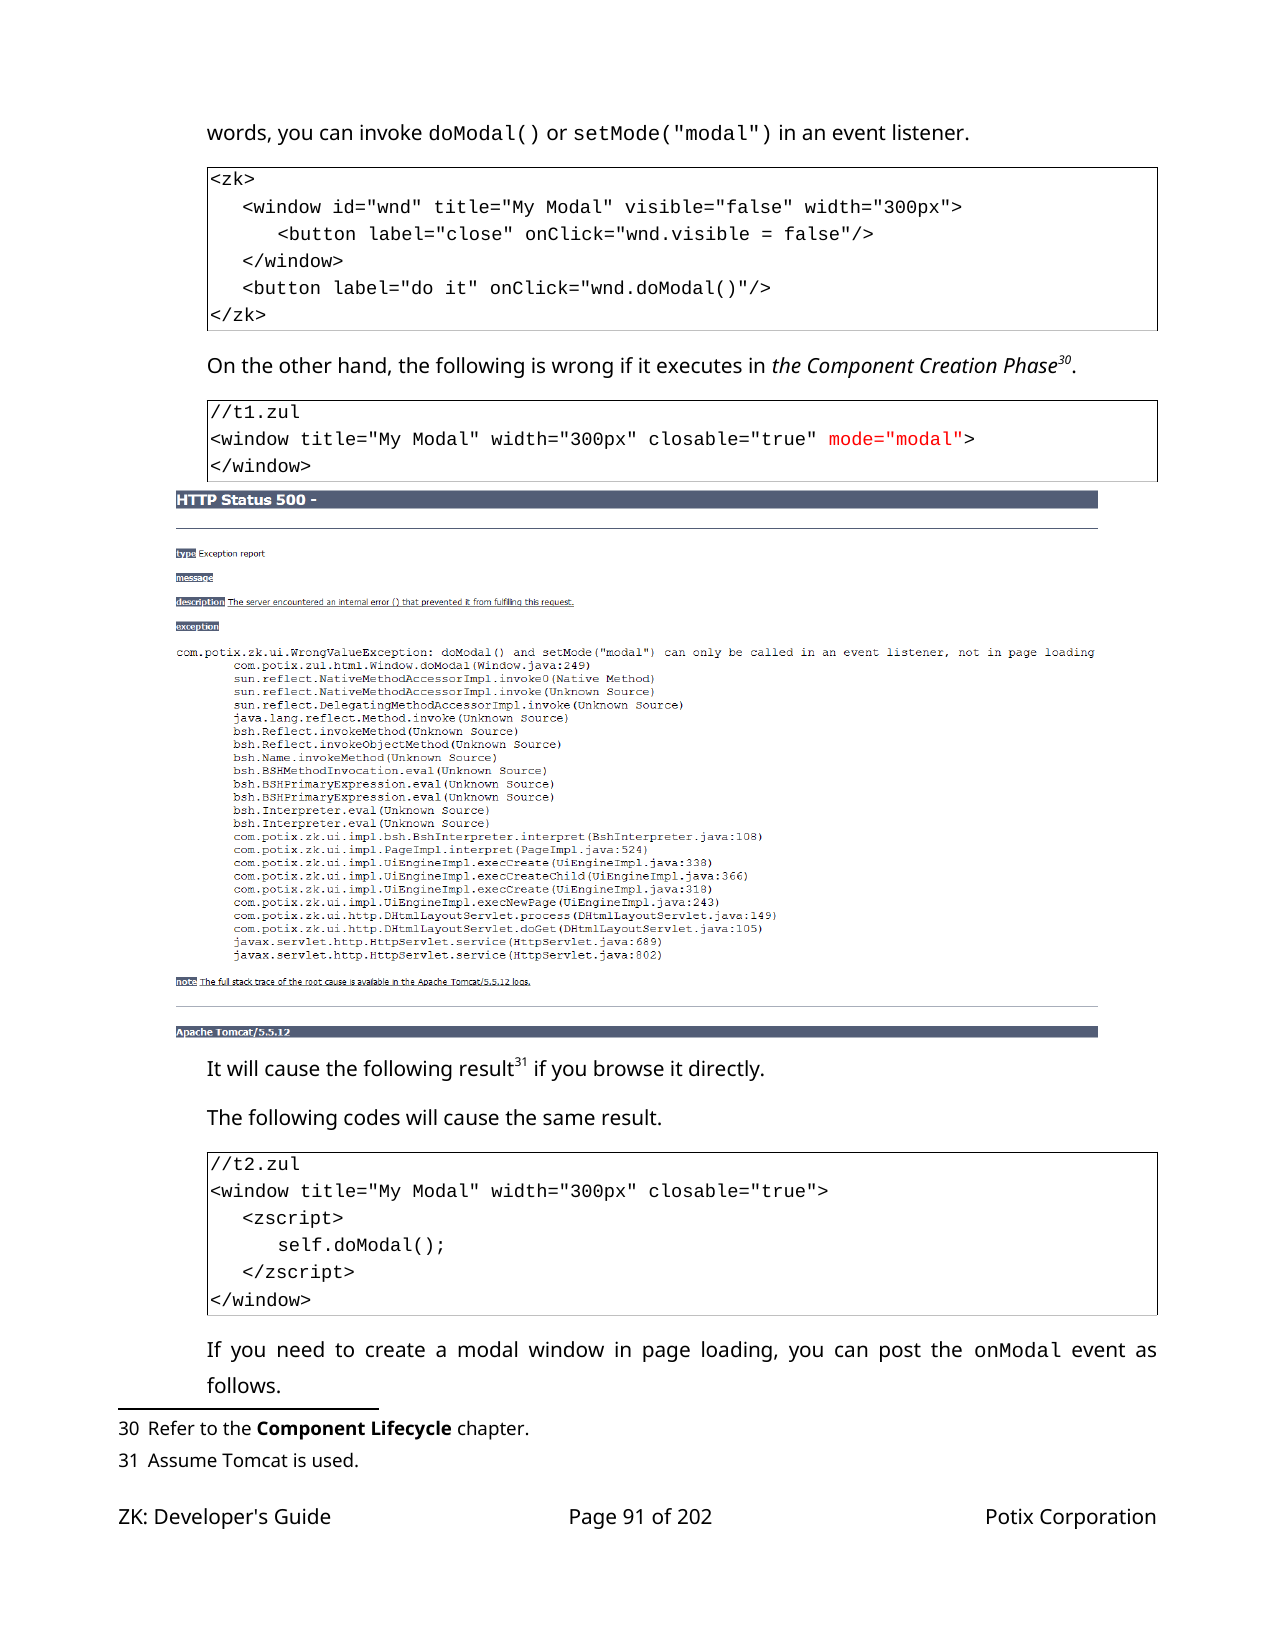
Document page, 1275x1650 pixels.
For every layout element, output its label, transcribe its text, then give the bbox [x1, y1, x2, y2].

text On the other hand, the following is wrong if it executes in the Component Creation Phase. [207, 351, 1157, 379]
text <window title="My Modal" width="300px" closable="true"> [208, 1179, 1157, 1203]
text self.doModal(); [208, 1233, 1157, 1257]
text The following codes will cause the same result. [207, 1103, 1157, 1131]
text <button label="close" onClick="wnd.visible = false"/> [208, 222, 1157, 246]
text <zscript> [208, 1206, 1157, 1230]
text <zk> [208, 168, 1157, 192]
text </window> [208, 249, 1157, 273]
text If you need to create a modal window in page loading, you can post the onModal event as follows. [207, 1336, 1157, 1399]
text <window title="My Modal" width="300px" closable="true" mode="modal"> [208, 427, 1157, 451]
text //t1.zul [208, 401, 1157, 424]
text Refer to the Component Lifecycle chapter. [118, 1416, 1157, 1441]
text words, you can invoke doModal() or setMode("modal") in an event listener. [207, 118, 1157, 147]
picture [172, 487, 1103, 1041]
text <button label="do it" onClick="wnd.doModal()"/> [208, 276, 1157, 300]
text Assume Tomcat is used. [118, 1447, 1157, 1473]
text //t2.zul [208, 1153, 1157, 1176]
text </zk> [208, 303, 1157, 330]
text </window> [208, 1288, 1157, 1315]
text </zscript> [208, 1260, 1157, 1285]
text </window> [208, 454, 1157, 481]
text It will cause the following result if you browse it directly. [207, 1041, 1157, 1082]
text <window id="wnd" title="My Modal" visible="false" width="300px"> [208, 194, 1157, 219]
